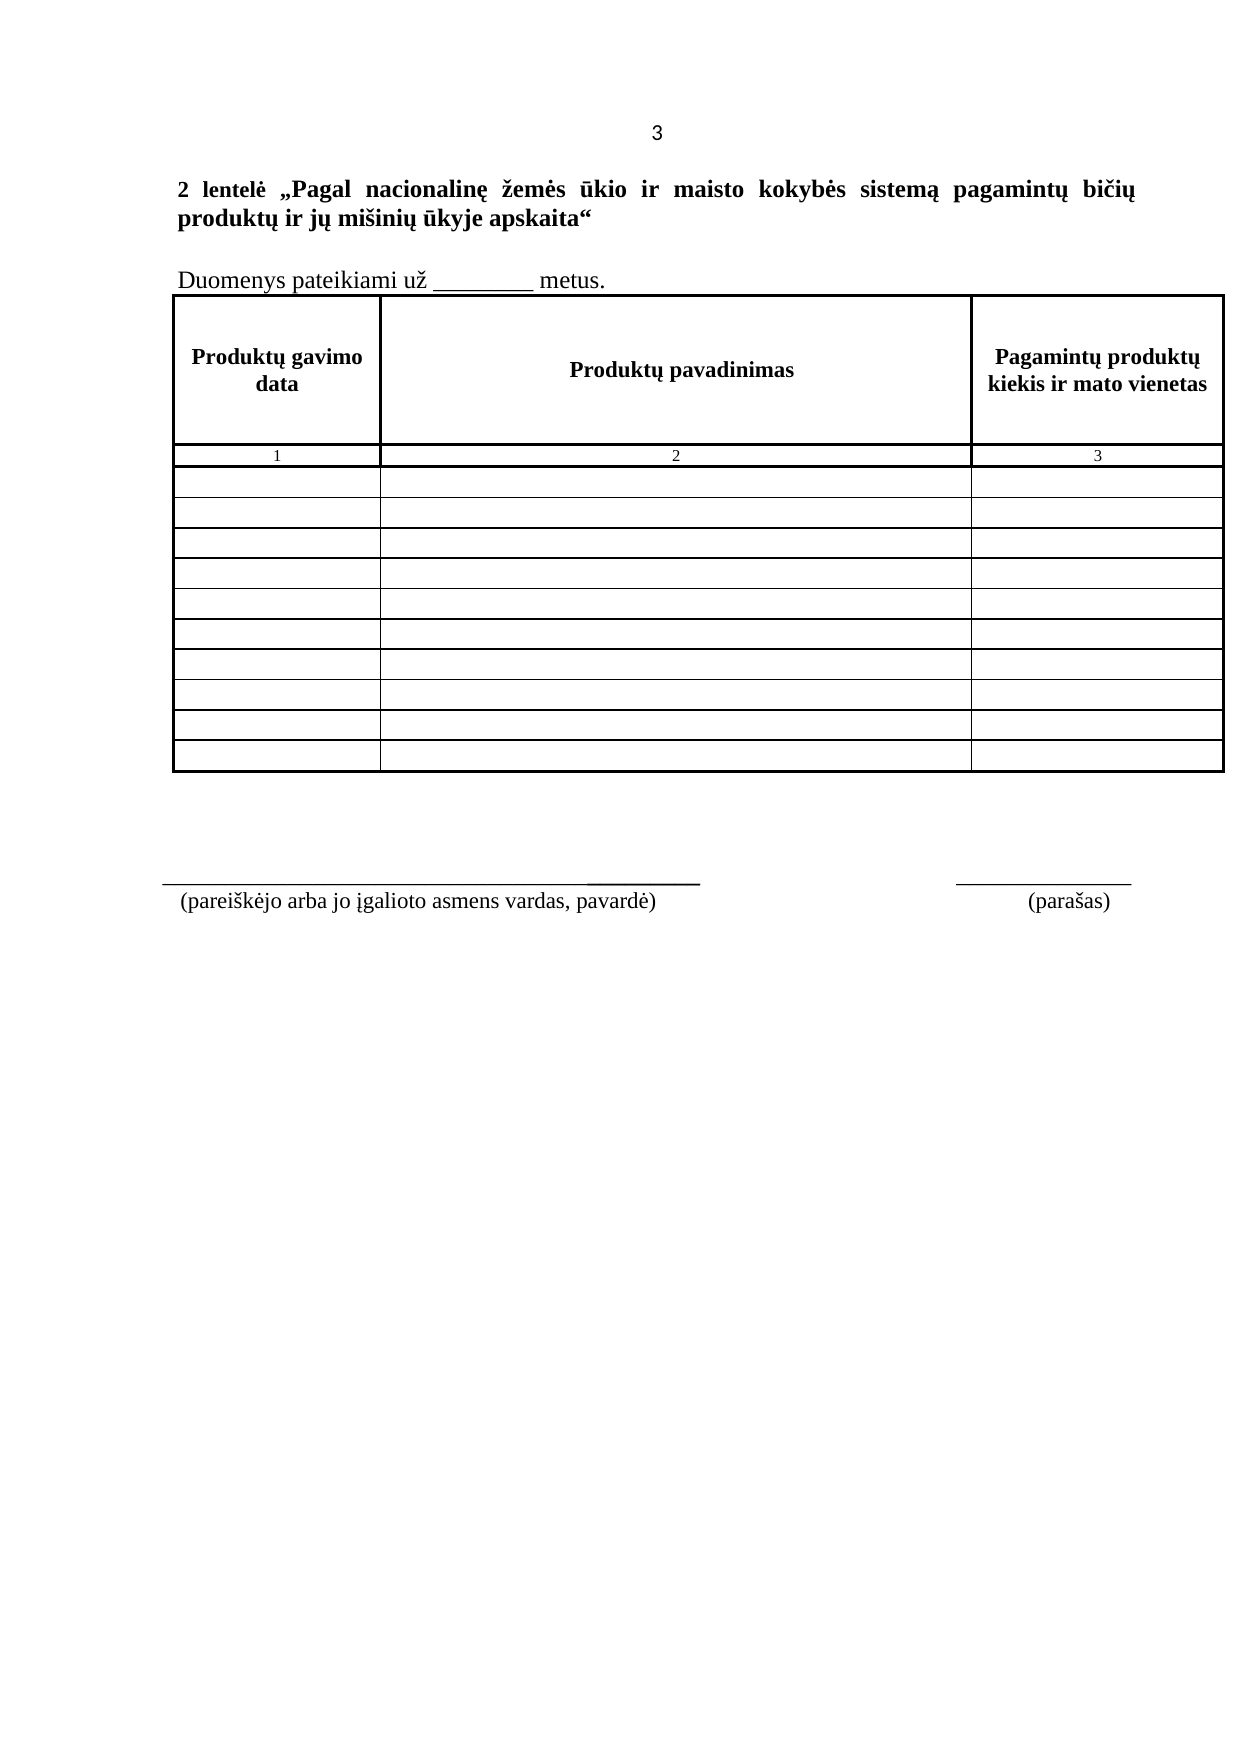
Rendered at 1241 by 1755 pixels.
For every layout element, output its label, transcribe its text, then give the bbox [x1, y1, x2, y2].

table_cell [972, 650, 1222, 678]
table_cell [381, 620, 971, 648]
table_cell [972, 498, 1222, 527]
table_cell [381, 468, 971, 497]
table_cell [381, 741, 971, 769]
table_cell [972, 620, 1222, 648]
table_cell [175, 650, 380, 678]
table_header Pagamintų produktų kiekis ir mato vienetas [973, 297, 1222, 442]
table_cell [175, 741, 380, 769]
table_cell [175, 620, 380, 648]
table_cell [381, 650, 971, 678]
table_cell [972, 468, 1222, 497]
text 2 lentelė „Pagal nacionalinę žemės ūkio ir maisto kokybės sistemą pagamintų bičių produktų ir jų mišinių ūkyje apskaita“ [177, 174, 1137, 232]
table_header Produktų gavimo data [175, 297, 379, 442]
table_cell 1 [175, 446, 379, 465]
table_cell [972, 559, 1222, 588]
table_cell [175, 589, 380, 618]
table_cell 3 [973, 446, 1222, 465]
text ___________________________________________ ______________ [162, 859, 1137, 888]
table_cell [972, 741, 1222, 769]
table_cell [381, 559, 971, 588]
table_cell [972, 529, 1222, 557]
table_cell [381, 589, 971, 618]
table_cell [972, 711, 1222, 739]
table_cell [972, 589, 1222, 618]
table_cell [175, 559, 380, 588]
table_cell [175, 711, 380, 739]
table_cell [175, 498, 380, 527]
table_cell [381, 711, 971, 739]
text Duomenys pateikiami už ________ metus. [177, 265, 1137, 294]
table_cell [381, 529, 971, 557]
table_cell [381, 498, 971, 527]
table_cell 2 [382, 446, 970, 465]
text (pareiškėjo arba jo įgalioto asmens vardas, pavardė) (parašas) [162, 888, 1137, 940]
table_cell [381, 680, 971, 709]
table_cell [175, 529, 380, 557]
table_cell [175, 468, 380, 497]
table_cell [175, 680, 380, 709]
table_header Produktų pavadinimas [382, 297, 970, 442]
table_cell [972, 680, 1222, 709]
